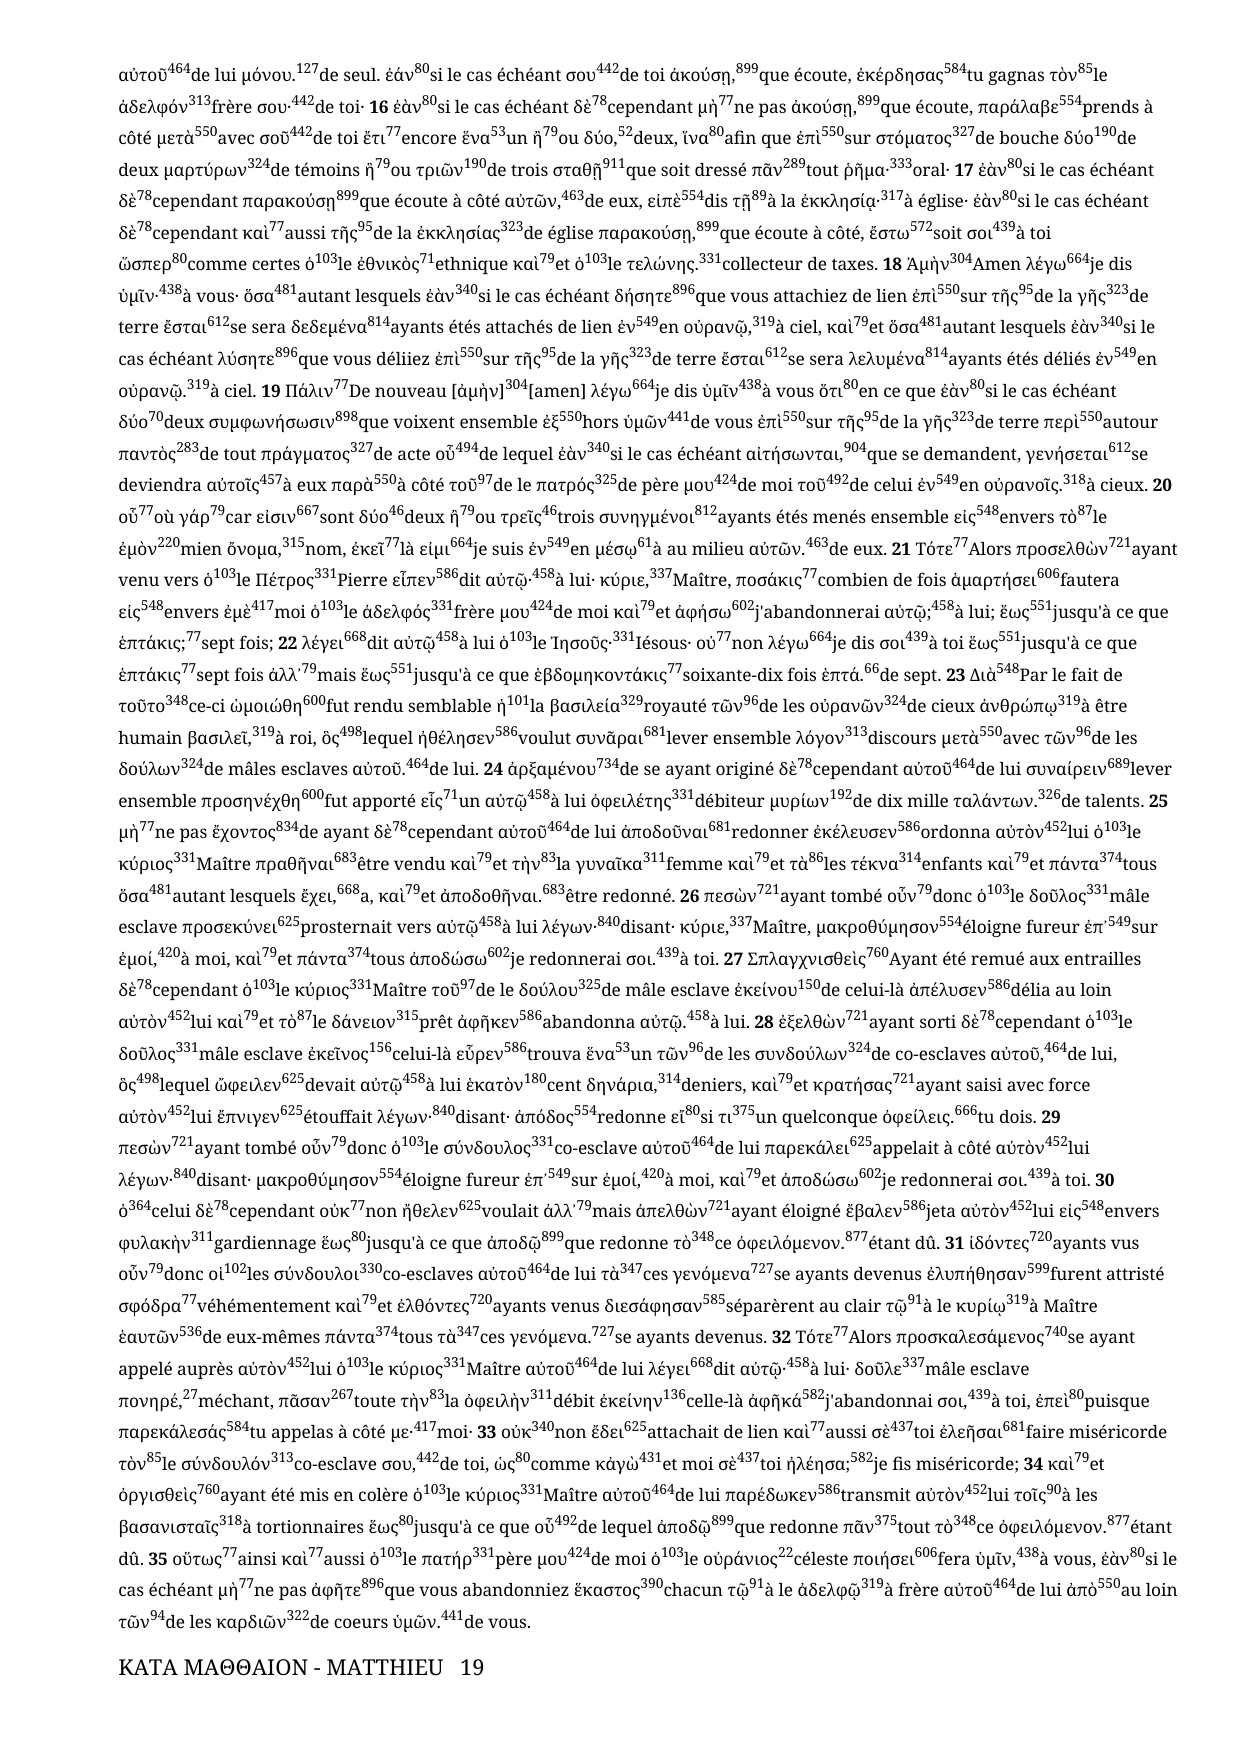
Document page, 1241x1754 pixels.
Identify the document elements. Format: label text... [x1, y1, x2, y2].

text 1 Ἐν549En ἐκείνῃ142à celle-là τῇ89à la ὥρᾳ317à heure προσῆλθον585vinrent vers οἱ102les μαθηταὶ330disciples τῷ91à le Ἰησοῦ319à Iésous λέγοντες·839disants· τίς410quel ἄρα77par conséquent μείζων47plus grand ἐστὶν668est ἐν549en τῇ89à la βασιλείᾳ317à royauté τῶν96de les οὐρανῶν;324de cieux; 2 καὶ79et προσκαλεσάμενος740se ayant appelé auprès παιδίον315petit enfant ἔστησεν586dressa αὐτὸ454lui ἐν549en μέσῳ61à au milieu αὐτῶν463de eux 3 καὶ79et εἶπεν·586dit· ἀμὴν304amen λέγω664je dis ὑμῖν,438à vous, ἐὰν80si le cas échéant μὴ77ne pas στραφῆτε908que vous soyez tourné καὶ79et γένησθε902que vous vous deveniez ὡς80comme τὰ104les παιδία,332petits enfants, οὐ77non μὴ77ne pas εἰσέλθητε896que vous veniez à l'intérieur εἰς548envers τὴν83la βασιλείαν311royauté τῶν96de les οὐρανῶν.324de cieux. 4 ὅστις498lequel un quelconque οὖν79donc ταπεινώσει606baissera ἑαυτὸν528lui-même ὡς80comme τὸ105le παιδίον333petit enfant τοῦτο,158ce-ci, οὗτός364celui-ci ἐστιν668est ὁ103le μείζων22plus grand ἐν549en τῇ89à la βασιλείᾳ317à royauté τῶν96de les οὐρανῶν.324de cieux. 5 καὶ79et ὃς498lequel ἐὰν340si le cas échéant δέξηται905que se accepte ἓν181un παιδίον315petit enfant τοιοῦτο140tel ἐπὶ549sur τῷ93à le ὀνόματί321à nom μου,424de moi, ἐμὲ417moi δέχεται.674se accepte. 6 Ὃς498Lequel δ᾽78cependant ἂν340le cas échéant σκανδαλίσῃ899que scandalise ἕνα53un τῶν96de les μικρῶν64de petits τούτων149de ceux-ci τῶν357de ceux πιστευόντων833de croyants εἰς548envers ἐμέ,417moi, συμφέρει668est opportun αὐτῷ458à lui ἵνα80afin que κρεμασθῇ911que soit suspendu μύλος331meule ὀνικὸς22d'âne περὶ548autour τὸν85le τράχηλον313cou αὐτοῦ464de lui καὶ79et καταποντισθῇ911que soit immergé de haut en bas ἐν549en τῷ93à le πελάγει321à haute mer τῆς95de la θαλάσσης.323de mer. 7 Οὐαὶ304Ouai τῷ91à le κόσμῳ319à monde ἀπὸ550au loin τῶν98de les σκανδάλων·326de scandales· ἀνάγκη329nécessité γὰρ79car ἔστιν668est ἐλθεῖν681venir τὰ86les σκάνδαλα,314scandales, πλὴν79toutefois οὐαὶ304Ouai τῷ91à le ἀνθρώπῳ319à être humain δι᾽550par οὗ492de lequel τὸ105le σκάνδαλον333scandale ἔρχεται.674se vient. 8 Εἰ80Si δὲ78cependant ἡ101la χείρ329main σου442de toi ἢ79ou ὁ103le πούς331pied σου442de toi σκανδαλίζει668scandalise σε,437toi, ἔκκοψον554coupe à l'excès αὐτὸν452lui καὶ79et βάλε554jette ἀπὸ550au loin σοῦ·442de toi· καλόν49beau σοί439à toi ἐστιν668est εἰσελθεῖν681venir à l'intérieur εἰς548envers τὴν83la ζωὴν311vie κυλλὸν53estropié ἢ79ou χωλὸν53boiteux ἢ79ou δύο176deux χεῖρας310mains ἢ79ou δύο178deux πόδας312pieds ἔχοντα822ayant βληθῆναι683être jeté εἰς548envers τὸ87le πῦρ315feu τὸ87le αἰώνιον.6éternel. 9 καὶ79et εἰ80si ὁ103le ὀφθαλμός331oeil σου442de toi σκανδαλίζει668scandalise σε,437toi, ἔξελε554extrais αὐτὸν452lui καὶ79et βάλε554jette ἀπὸ550au loin σοῦ·442de toi· καλόν49beau σοί439à toi ἐστιν668est μονόφθαλμον53d'un oeil εἰς548envers τὴν83la ζωὴν311vie εἰσελθεῖν681venir à l'intérieur ἢ79ou δύο178deux ὀφθαλμοὺς312yeux ἔχοντα822ayant βληθῆναι683être jeté εἰς548envers τὴν83la γέενναν311géhenne τοῦ99de le πυρός.327de feu. 10 Ὁρᾶτε569Voyez μὴ80ne pas καταφρονήσητε896que vous méprisiez ἑνὸς65de un τῶν96de les μικρῶν64de petits τούτων·149de ceux-ci· λέγω664je dis γὰρ79car ὑμῖν438à vous ὅτι80en ce que οἱ102les ἄγγελοι330anges αὐτῶν463de eux ἐν549en οὐρανοῖς318à cieux διὰ550par παντὸς386de tout βλέπουσιν667regardent τὸ87le πρόσωπον315face τοῦ97de le πατρός325de père μου424de moi τοῦ492de celui ἐν549en οὐρανοῖς.318à cieux. 11 12 Τί399Quel ὑμῖν438à vous δοκεῖ;668estime; ἐὰν80si le cas échéant γένηταί905que se devienne τινι275à un quelconque ἀνθρώπῳ319à être humain ἑκατὸν198cent πρόβατα332brebis καὶ79et πλανηθῇ911que soit égaré ἓν73un ἐξ550hors αὐτῶν,465de eux, οὐχὶ340non pas ἀφήσει606abandonnera τὰ86les ἐνενήκοντα54quatre-vingt-dix ἐννέα54neuf ἐπὶ548sur τὰ86les ὄρη314montagnes καὶ79et πορευθεὶς760ayant été allé ζητεῖ668cherche τὸ348ce πλανώμενον;877étant égaré; 13 καὶ79et ἐὰν80si le cas échéant γένηται905que se devienne εὑρεῖν681trouver αὐτό,454lui, ἀμὴν304amen λέγω664je dis ὑμῖν438à vous ὅτι80en ce que χαίρει668est de joie ἐπ᾽549sur αὐτῷ460à lui μᾶλλον77davantage ἢ79ou ἐπὶ549sur τοῖς92à les ἐνενήκοντα60à quatre-vingt-dix ἐννέα60à neuf τοῖς353à ces μὴ77ne pas πεπλανημένοις.802à ayants étés égarés. 14 οὕτως77ainsi οὐκ77non ἔστιν668est θέλημα333volonté ἔμπροσθεν552en devers τοῦ97de le πατρὸς325de père ὑμῶν441de vous τοῦ492de celui ἐν549en οὐρανοῖς318à cieux ἵνα80afin que ἀπόληται905que se dépérisse ἓν73un τῶν96de les μικρῶν64de petits τούτων.149de ceux-ci. 15 Ἐὰν80Si le cas échéant δὲ78cependant ἁμαρτήσῃ899que faute [εἰς548[envers σὲ]437toi] ὁ103le ἀδελφός331frère σου,442de toi, ὕπαγε570dirige en arrière ἔλεγξον554réfute αὐτὸν452lui μεταξὺ552entre σοῦ442de toi καὶ79et αὐτοῦ464de lui μόνου.127de seul. ἐάν80si le cas échéant σου442de toi ἀκούσῃ,899que écoute, ἐκέρδησας584tu gagnas τὸν85le ἀδελφόν313frère σου·442de toi· 16 ἐὰν80si le cas échéant δὲ78cependant μὴ77ne pas ἀκούσῃ,899que écoute, παράλαβε554prends à côté μετὰ550avec σοῦ442de toi ἔτι77encore ἕνα53un ἢ79ou δύο,52deux, ἵνα80afin que ἐπὶ550sur στόματος327de bouche δύο190de deux μαρτύρων324de témoins ἢ79ou τριῶν190de trois σταθῇ911que soit dressé πᾶν289tout ῥῆμα·333oral· 17 ἐὰν80si le cas échéant δὲ78cependant παρακούσῃ899que écoute à côté αὐτῶν,463de eux, εἰπὲ554dis τῇ89à la ἐκκλησίᾳ·317à église· ἐὰν80si le cas échéant δὲ78cependant καὶ77aussi τῆς95de la ἐκκλησίας323de église παρακούσῃ,899que écoute à côté, ἔστω572soit σοι439à toi ὥσπερ80comme certes ὁ103le ἐθνικὸς71ethnique καὶ79et ὁ103le τελώνης.331collecteur de taxes. 18 Ἀμὴν304Amen λέγω664je dis ὑμῖν·438à vous· ὅσα481autant lesquels ἐὰν340si le cas échéant δήσητε896que vous attachiez de lien ἐπὶ550sur τῆς95de la γῆς323de terre ἔσται612se sera δεδεμένα814ayants étés attachés de lien ἐν549en οὐρανῷ,319à ciel, καὶ79et ὅσα481autant lesquels ἐὰν340si le cas échéant λύσητε896que vous déliiez ἐπὶ550sur τῆς95de la γῆς323de terre ἔσται612se sera λελυμένα814ayants étés déliés ἐν549en οὐρανῷ.319à ciel. 19 Πάλιν77De nouveau [ἀμὴν]304[amen] λέγω664je dis ὑμῖν438à vous ὅτι80en ce que ἐὰν80si le cas échéant δύο70deux συμφωνήσωσιν898que voixent ensemble ἐξ550hors ὑμῶν441de vous ἐπὶ550sur τῆς95de la γῆς323de terre περὶ550autour παντὸς283de tout πράγματος327de acte οὗ494de lequel ἐὰν340si le cas échéant αἰτήσωνται,904que se demandent, γενήσεται612se deviendra αὐτοῖς457à eux παρὰ550à côté τοῦ97de le πατρός325de père μου424de moi τοῦ492de celui ἐν549en οὐρανοῖς.318à cieux. 20 οὗ77où γάρ79car εἰσιν667sont δύο46deux ἢ79ou τρεῖς46trois συνηγμένοι812ayants étés menés ensemble εἰς548envers τὸ87le ἐμὸν220mien ὄνομα,315nom, ἐκεῖ77là εἰμι664je suis ἐν549en μέσῳ61à au milieu αὐτῶν.463de eux. 21 Τότε77Alors προσελθὼν721ayant venu vers ὁ103le Πέτρος331Pierre εἶπεν586dit αὐτῷ·458à lui· κύριε,337Maître, ποσάκις77combien de fois ἁμαρτήσει606fautera εἰς548envers ἐμὲ417moi ὁ103le ἀδελφός331frère μου424de moi καὶ79et ἀφήσω602j'abandonnerai αὐτῷ;458à lui; ἕως551jusqu'à ce que ἑπτάκις;77sept fois; 22 λέγει668dit αὐτῷ458à lui ὁ103le Ἰησοῦς·331Iésous· οὐ77non λέγω664je dis σοι439à toi ἕως551jusqu'à ce que ἑπτάκις77sept fois ἀλλ᾽79mais ἕως551jusqu'à ce que ἑβδομηκοντάκις77soixante-dix fois ἑπτά.66de sept. 23 Διὰ548Par le fait de τοῦτο348ce-ci ὡμοιώθη600fut rendu semblable ἡ101la βασιλεία329royauté τῶν96de les οὐρανῶν324de cieux ἀνθρώπῳ319à être humain βασιλεῖ,319à roi, ὃς498lequel ἠθέλησεν586voulut συνᾶραι681lever ensemble λόγον313discours μετὰ550avec τῶν96de les δούλων324de mâles esclaves αὐτοῦ.464de lui. 24 ἀρξαμένου734de se ayant originé δὲ78cependant αὐτοῦ464de lui συναίρειν689lever ensemble προσηνέχθη600fut apporté εἷς71un αὐτῷ458à lui ὀφειλέτης331débiteur μυρίων192de dix mille ταλάντων.326de talents. 25 μὴ77ne pas ἔχοντος834de ayant δὲ78cependant αὐτοῦ464de lui ἀποδοῦναι681redonner ἐκέλευσεν586ordonna αὐτὸν452lui ὁ103le κύριος331Maître πραθῆναι683être vendu καὶ79et τὴν83la γυναῖκα311femme καὶ79et τὰ86les τέκνα314enfants καὶ79et πάντα374tous ὅσα481autant lesquels ἔχει,668a, καὶ79et ἀποδοθῆναι.683être redonné. 26 πεσὼν721ayant tombé οὖν79donc ὁ103le δοῦλος331mâle esclave προσεκύνει625prosternait vers αὐτῷ458à lui λέγων·840disant· κύριε,337Maître, μακροθύμησον554éloigne fureur ἐπ᾽549sur ἐμοί,420à moi, καὶ79et πάντα374tous ἀποδώσω602je redonnerai σοι.439à toi. 27 Σπλαγχνισθεὶς760Ayant été remué aux entrailles δὲ78cependant ὁ103le κύριος331Maître τοῦ97de le δούλου325de mâle esclave ἐκείνου150de celui-là ἀπέλυσεν586délia au loin αὐτὸν452lui καὶ79et τὸ87le δάνειον315prêt ἀφῆκεν586abandonna αὐτῷ.458à lui. 28 ἐξελθὼν721ayant sorti δὲ78cependant ὁ103le δοῦλος331mâle esclave ἐκεῖνος156celui-là εὗρεν586trouva ἕνα53un τῶν96de les συνδούλων324de co-esclaves αὐτοῦ,464de lui, ὃς498lequel ὤφειλεν625devait αὐτῷ458à lui ἑκατὸν180cent δηνάρια,314deniers, καὶ79et κρατήσας721ayant saisi avec force αὐτὸν452lui ἔπνιγεν625étouffait λέγων·840disant· ἀπόδος554redonne εἴ80si τι375un quelconque ὀφείλεις.666tu dois. 29 πεσὼν721ayant tombé οὖν79donc ὁ103le σύνδουλος331co-esclave αὐτοῦ464de lui παρεκάλει625appelait à côté αὐτὸν452lui λέγων·840disant· μακροθύμησον554éloigne fureur ἐπ᾽549sur ἐμοί,420à moi, καὶ79et ἀποδώσω602je redonnerai σοι.439à toi. 30 ὁ364celui δὲ78cependant οὐκ77non ἤθελεν625voulait ἀλλ᾽79mais ἀπελθὼν721ayant éloigné ἔβαλεν586jeta αὐτὸν452lui εἰς548envers φυλακὴν311gardiennage ἕως80jusqu'à ce que ἀποδῷ899que redonne τὸ348ce ὀφειλόμενον.877étant dû. 31 ἰδόντες720ayants vus οὖν79donc οἱ102les σύνδουλοι330co-esclaves αὐτοῦ464de lui τὰ347ces γενόμενα727se ayants devenus ἐλυπήθησαν599furent attristé σφόδρα77véhémentement καὶ79et ἐλθόντες720ayants venus διεσάφησαν585séparèrent au clair τῷ91à le κυρίῳ319à Maître ἑαυτῶν536de eux-mêmes πάντα374tous τὰ347ces γενόμενα.727se ayants devenus. 32 Τότε77Alors προσκαλεσάμενος740se ayant appelé auprès αὐτὸν452lui ὁ103le κύριος331Maître αὐτοῦ464de lui λέγει668dit αὐτῷ·458à lui· δοῦλε337mâle esclave πονηρέ,27méchant, πᾶσαν267toute τὴν83la ὀφειλὴν311débit ἐκείνην136celle-là ἀφῆκά582j'abandonnai σοι,439à toi, ἐπεὶ80puisque παρεκάλεσάς584tu appelas à côté με·417moi· 33 οὐκ340non ἔδει625attachait de lien καὶ77aussi σὲ437toi ἐλεῆσαι681faire miséricorde τὸν85le σύνδουλόν313co-esclave σου,442de toi, ὡς80comme κἀγὼ431et moi σὲ437toi ἠλέησα;582je fis miséricorde; 34 καὶ79et ὀργισθεὶς760ayant été mis en colère ὁ103le κύριος331Maître αὐτοῦ464de lui παρέδωκεν586transmit αὐτὸν452lui τοῖς90à les βασανισταῖς318à tortionnaires ἕως80jusqu'à ce que οὗ492de lequel ἀποδῷ899que redonne πᾶν375tout τὸ348ce ὀφειλόμενον.877étant dû. 35 οὕτως77ainsi καὶ77aussi ὁ103le πατήρ331père μου424de moi ὁ103le οὐράνιος22céleste ποιήσει606fera ὑμῖν,438à vous, ἐὰν80si le cas échéant μὴ77ne pas ἀφῆτε896que vous abandonniez ἕκαστος390chacun τῷ91à le ἀδελφῷ319à frère αὐτοῦ464de lui ἀπὸ550au loin τῶν94de les καρδιῶν322de coeurs ὑμῶν.441de vous. [118, 59, 1181, 1633]
text ΚΑΤΑ ΜΑΘΘΑΙΟΝ - MATTHIEU 19 [118, 1652, 1181, 1682]
